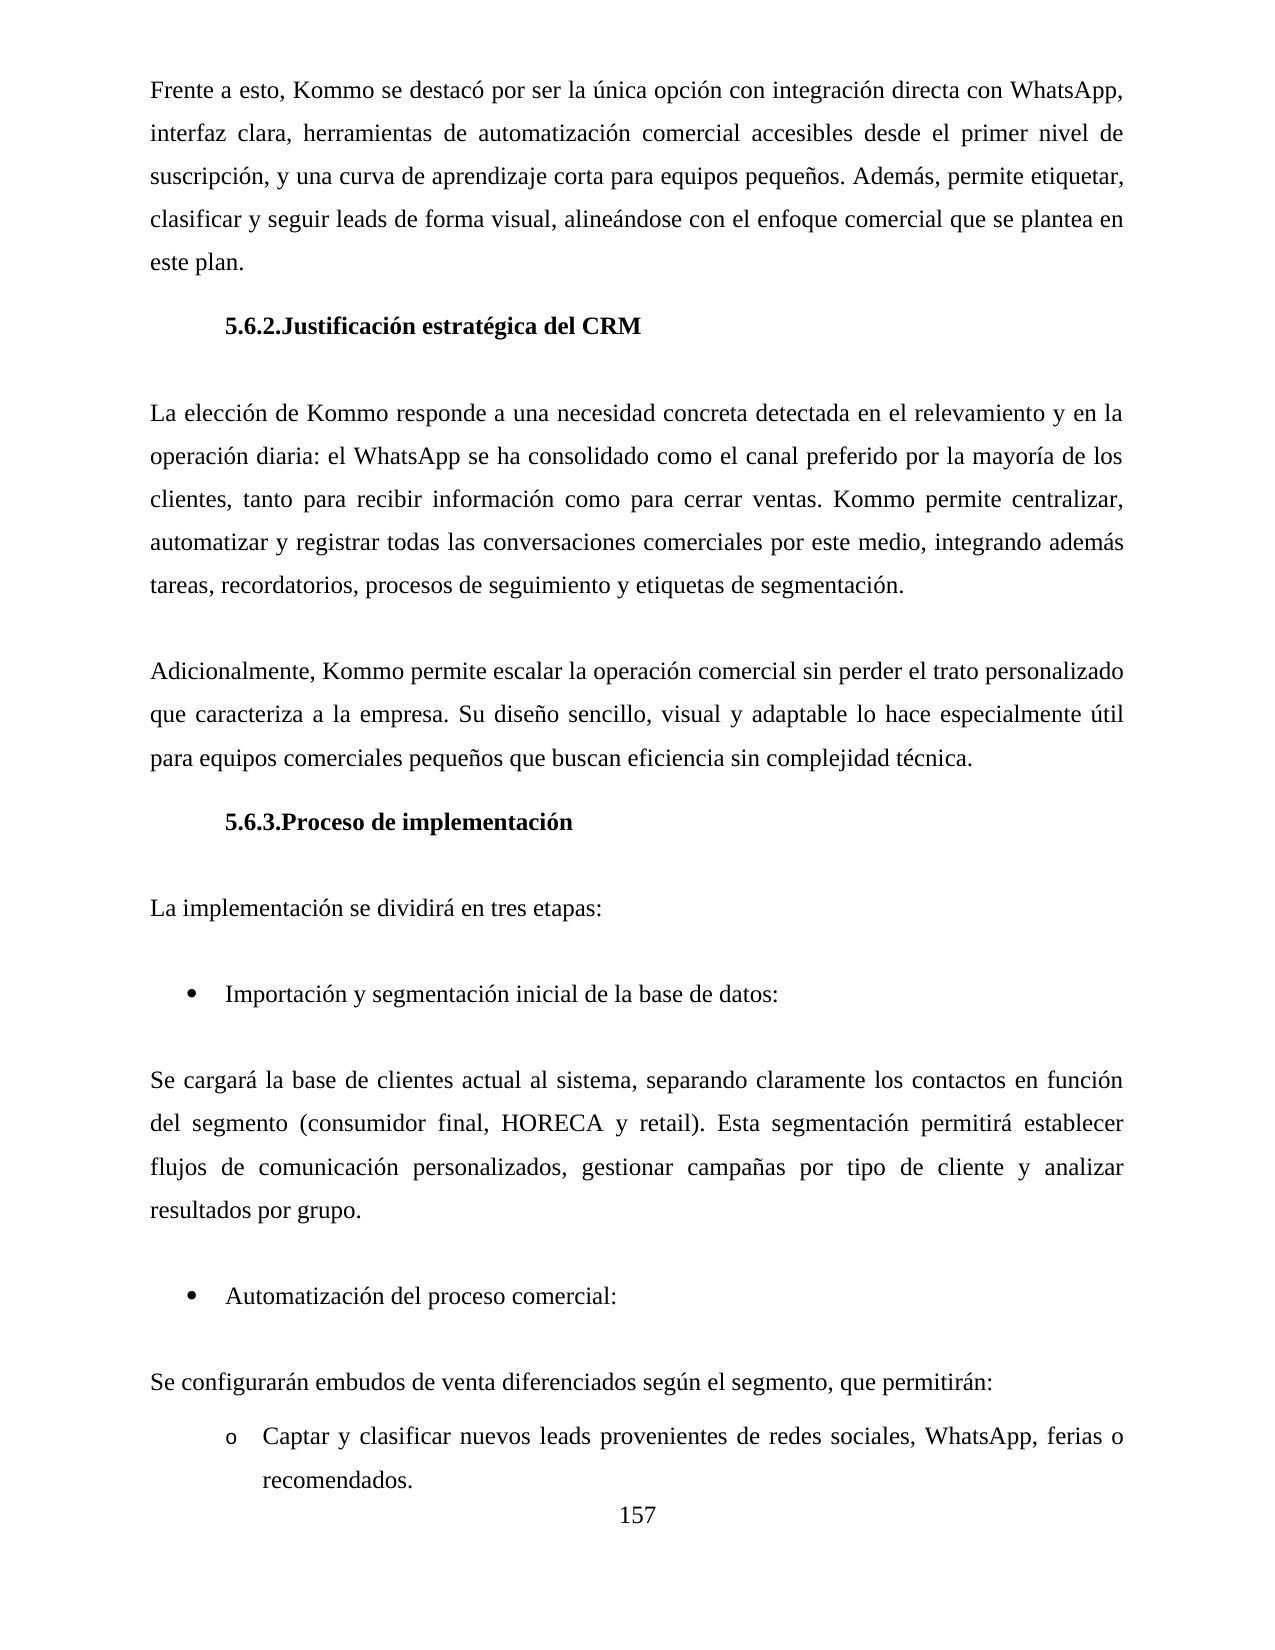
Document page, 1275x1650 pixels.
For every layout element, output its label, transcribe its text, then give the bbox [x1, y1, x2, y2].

text Se cargará la base de clientes actual al sistema, separando claramente los contactos en función del segmento (consumidor final, HORECA y retail). Esta segmentación permitirá establecer flujos de comunicación personalizados, gestionar campañas por tipo de cliente y analizar resultados por grupo. [150, 1065, 1125, 1223]
text Adicionalmente, Kommo permite escalar la operación comercial sin perder el trato personalizado que caracteriza a la empresa. Su diseño sencillo, visual y adaptable lo hace especialmente útil para equipos comerciales pequeños que buscan eficiencia sin complejidad técnica. [150, 656, 1125, 771]
list Proceso de implementación [225, 807, 1125, 835]
list Automatización del proceso comercial: [187, 1281, 1125, 1310]
text La implementación se dividirá en tres etapas: [150, 893, 1125, 922]
list Importación y segmentación inicial de la base de datos: [187, 979, 1125, 1008]
list Captar y clasificar nuevos leads provenientes de redes sociales, WhatsApp, ferias o recomendados. [225, 1421, 1125, 1493]
list Justificación estratégica del CRM [225, 311, 1125, 340]
text Frente a esto, Kommo se destacó por ser la única opción con integración directa con WhatsApp, interfaz clara, herramientas de automatización comercial accesibles desde el primer nivel de suscripción, y una curva de aprendizaje corta para equipos pequeños. Además, permite etiquetar, clasificar y seguir leads de forma visual, alineándose con el enfoque comercial que se plantea en este plan. [150, 75, 1125, 276]
text La elección de Kommo responde a una necesidad concreta detectada en el relevamiento y en la operación diaria: el WhatsApp se ha consolidado como el canal preferido por la mayoría de los clientes, tanto para recibir información como para cerrar ventas. Kommo permite centralizar, automatizar y registrar todas las conversaciones comerciales por este medio, integrando además tareas, recordatorios, procesos de seguimiento y etiquetas de segmentación. [150, 398, 1125, 599]
text Se configurarán embudos de venta diferenciados según el segmento, que permitirán: [150, 1367, 1125, 1396]
